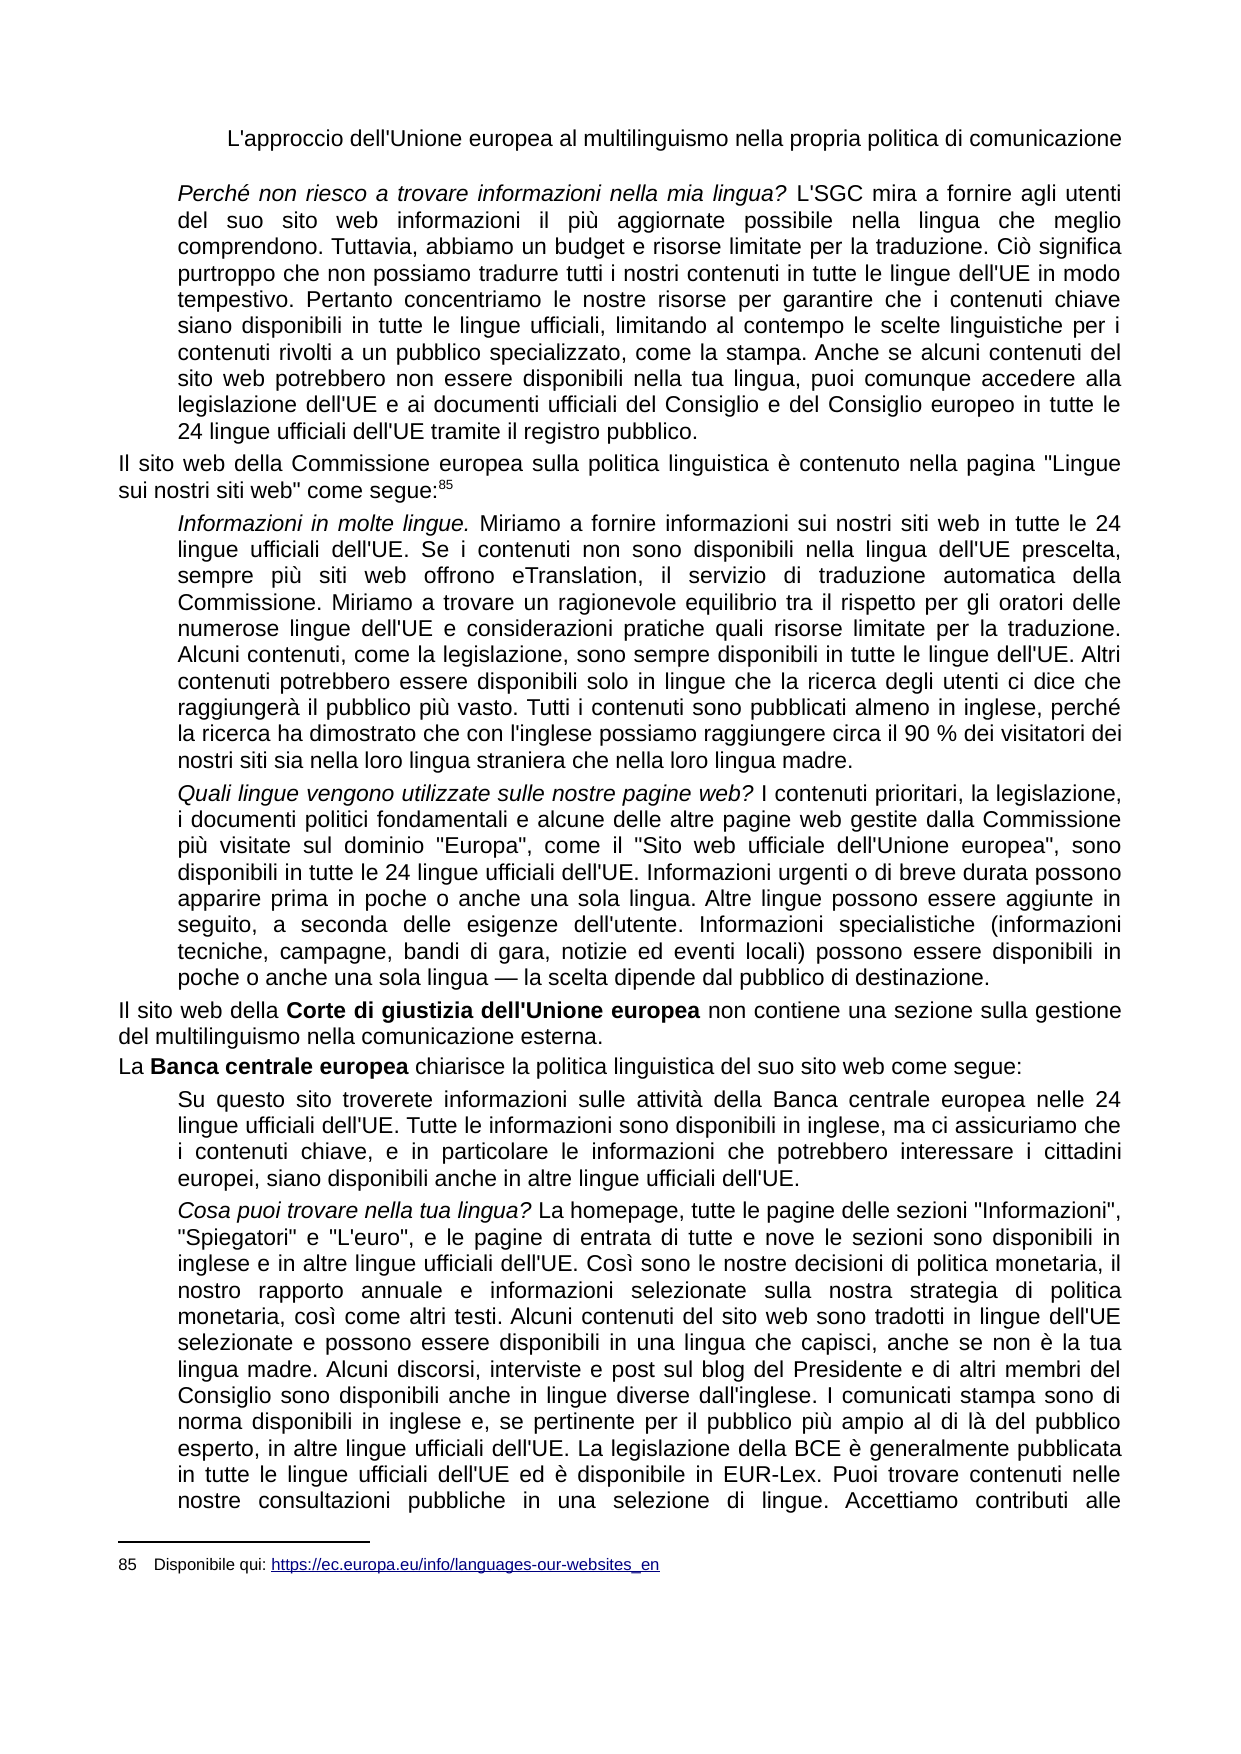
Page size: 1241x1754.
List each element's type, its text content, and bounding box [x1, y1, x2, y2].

text Su questo sito troverete informazioni sulle attività della Banca centrale europea nelle 24 lingue ufficiali dell'UE. Tutte le informazioni sono disponibili in inglese, ma ci assicuriamo che i contenuti chiave, e in particolare le informazioni che potrebbero interessare i cittadini europei, siano disponibili anche in altre lingue ufficiali dell'UE. [177, 1086, 1122, 1191]
text Il sito web della Corte di giustizia dell'Unione europea non contiene una sezione sulla gestione del multilinguismo nella comunicazione esterna. [118, 997, 1122, 1049]
text Informazioni in molte lingue. Miriamo a fornire informazioni sui nostri siti web in tutte le 24 lingue ufficiali dell'UE. Se i contenuti non sono disponibili nella lingua dell'UE prescelta, sempre più siti web offrono eTranslation, il servizio di traduzione automatica della Commissione. Miriamo a trovare un ragionevole equilibrio tra il rispetto per gli oratori delle numerose lingue dell'UE e considerazioni pratiche quali risorse limitate per la traduzione. Alcuni contenuti, come la legislazione, sono sempre disponibili in tutte le lingue dell'UE. Altri contenuti potrebbero essere disponibili solo in lingue che la ricerca degli utenti ci dice che raggiungerà il pubblico più vasto. Tutti i contenuti sono pubblicati almeno in inglese, perché la ricerca ha dimostrato che con l'inglese possiamo raggiungere circa il 90 % dei visitatori dei nostri siti sia nella loro lingua straniera che nella loro lingua madre. [177, 509, 1122, 773]
text Il sito web della Commissione europea sulla politica linguistica è contenuto nella pagina "Lingue sui nostri siti web" come segue: [118, 450, 1122, 503]
text Cosa puoi trovare nella tua lingua? La homepage, tutte le pagine delle sezioni "Informazioni", "Spiegatori" e "L'euro", e le pagine di entrata di tutte e nove le sezioni sono disponibili in inglese e in altre lingue ufficiali dell'UE. Così sono le nostre decisioni di politica monetaria, il nostro rapporto annuale e informazioni selezionate sulla nostra strategia di politica monetaria, così come altri testi. Alcuni contenuti del sito web sono tradotti in lingue dell'UE selezionate e possono essere disponibili in una lingua che capisci, anche se non è la tua lingua madre. Alcuni discorsi, interviste e post sul blog del Presidente e di altri membri del Consiglio sono disponibili anche in lingue diverse dall'inglese. I comunicati stampa sono di norma disponibili in inglese e, se pertinente per il pubblico più ampio al di là del pubblico esperto, in altre lingue ufficiali dell'UE. La legislazione della BCE è generalmente pubblicata in tutte le lingue ufficiali dell'UE ed è disponibile in EUR-Lex. Puoi trovare contenuti nelle nostre consultazioni pubbliche in una selezione di lingue. Accettiamo contributi alle [177, 1197, 1122, 1514]
text Quali lingue vengono utilizzate sulle nostre pagine web? I contenuti prioritari, la legislazione, i documenti politici fondamentali e alcune delle altre pagine web gestite dalla Commissione più visitate sul dominio "Europa", come il "Sito web ufficiale dell'Unione europea", sono disponibili in tutte le 24 lingue ufficiali dell'UE. Informazioni urgenti o di breve durata possono apparire prima in poche o anche una sola lingua. Altre lingue possono essere aggiunte in seguito, a seconda delle esigenze dell'utente. Informazioni specialistiche (informazioni tecniche, campagne, bandi di gara, notizie ed eventi locali) possono essere disponibili in poche o anche una sola lingua — la scelta dipende dal pubblico di destinazione. [177, 779, 1122, 990]
text Disponibile qui: https://ec.europa.eu/info/languages-our-websites_en [118, 1554, 1122, 1573]
text Perché non riesco a trovare informazioni nella mia lingua? L'SGC mira a fornire agli utenti del suo sito web informazioni il più aggiornate possibile nella lingua che meglio comprendono. Tuttavia, abbiamo un budget e risorse limitate per la traduzione. Ciò significa purtroppo che non possiamo tradurre tutti i nostri contenuti in tutte le lingue dell'UE in modo tempestivo. Pertanto concentriamo le nostre risorse per garantire che i contenuti chiave siano disponibili in tutte le lingue ufficiali, limitando al contempo le scelte linguistiche per i contenuti rivolti a un pubblico specializzato, come la stampa. Anche se alcuni contenuti del sito web potrebbero non essere disponibili nella tua lingua, puoi comunque accedere alla legislazione dell'UE e ai documenti ufficiali del Consiglio e del Consiglio europeo in tutte le 24 lingue ufficiali dell'UE tramite il registro pubblico. [177, 180, 1122, 444]
text La Banca centrale europea chiarisce la politica linguistica del suo sito web come segue: [118, 1053, 1122, 1079]
